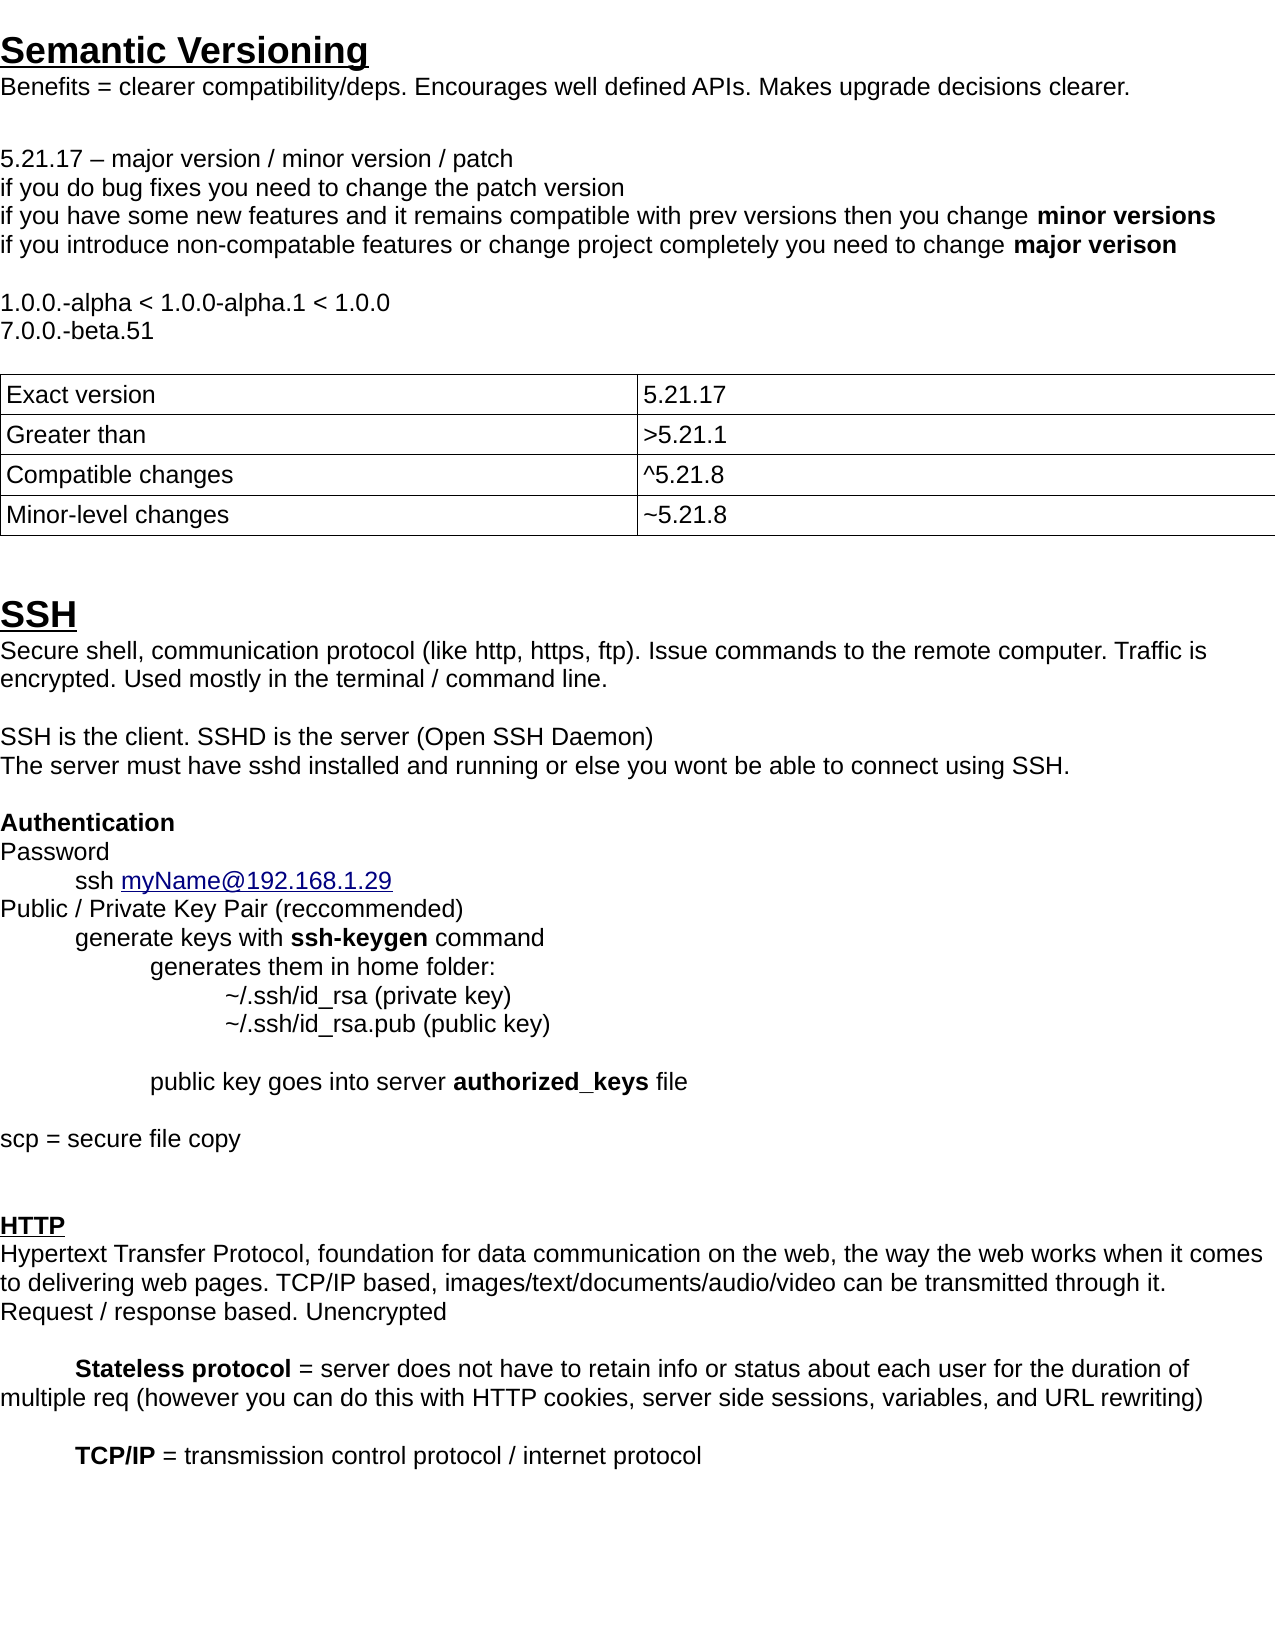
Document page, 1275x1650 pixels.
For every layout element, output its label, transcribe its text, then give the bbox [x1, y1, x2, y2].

table_cell Minor-level changes [1, 496, 637, 535]
text if you have some new features and it remains compatible with prev versions then you change minor versions [0, 201, 1275, 230]
text Stateless protocol = server does not have to retain info or status about each user for the duration of multiple req (however you can do this with HTTP cookies, server side sessions, variables, and URL rewriting) [0, 1354, 1275, 1412]
table_header 5.21.17 [638, 375, 1275, 414]
text generate keys with ssh-keygen command [0, 923, 1275, 952]
text Authentication [0, 808, 1275, 837]
text Secure shell, communication protocol (like http, https, ftp). Issue commands to the remote computer. Traffic is encrypted. Used mostly in the terminal / command line. [0, 636, 1275, 693]
text HTTP [0, 1211, 1275, 1239]
text public key goes into server authorized_keys file [0, 1067, 1275, 1096]
text 5.21.17 – major version / minor version / patch [0, 144, 1275, 172]
text TCP/IP = transmission control protocol / internet protocol [0, 1441, 1275, 1469]
text Hypertext Transfer Protocol, foundation for data communication on the web, the way the web works when it comes to delivering web pages. TCP/IP based, images/text/documents/audio/video can be transmitted through it. Request / response based. Unencrypted [0, 1239, 1275, 1326]
text 7.0.0.-beta.51 [0, 316, 1275, 345]
text generates them in home folder: [0, 952, 1275, 981]
text if you do bug fixes you need to change the patch version [0, 172, 1275, 201]
text if you introduce non-compatable features or change project completely you need to change major verison [0, 230, 1275, 259]
text Password [0, 837, 1275, 866]
table_cell ~5.21.8 [638, 496, 1275, 535]
text SSH is the client. SSHD is the server (Open SSH Daemon) [0, 722, 1275, 751]
table_cell >5.21.1 [638, 415, 1275, 454]
table_header Exact version [1, 375, 637, 414]
table_cell ^5.21.8 [638, 455, 1275, 495]
text Benefits = clearer compatibility/deps. Encourages well defined APIs. Makes upgrade decisions clearer. [0, 72, 1275, 101]
text ~/.ssh/id_rsa.pub (public key) [0, 1009, 1275, 1038]
text SSH [0, 593, 1275, 636]
text ssh myName@192.168.1.29 [0, 866, 1275, 894]
text Public / Private Key Pair (reccommended) [0, 894, 1275, 923]
text ~/.ssh/id_rsa (private key) [0, 981, 1275, 1009]
table_cell Greater than [1, 415, 637, 454]
text 1.0.0.-alpha < 1.0.0-alpha.1 < 1.0.0 [0, 287, 1275, 316]
text The server must have sshd installed and running or else you wont be able to connect using SSH. [0, 751, 1275, 779]
text scp = secure file copy [0, 1124, 1275, 1153]
text Semantic Versioning [0, 29, 1275, 72]
table_cell Compatible changes [1, 455, 637, 495]
